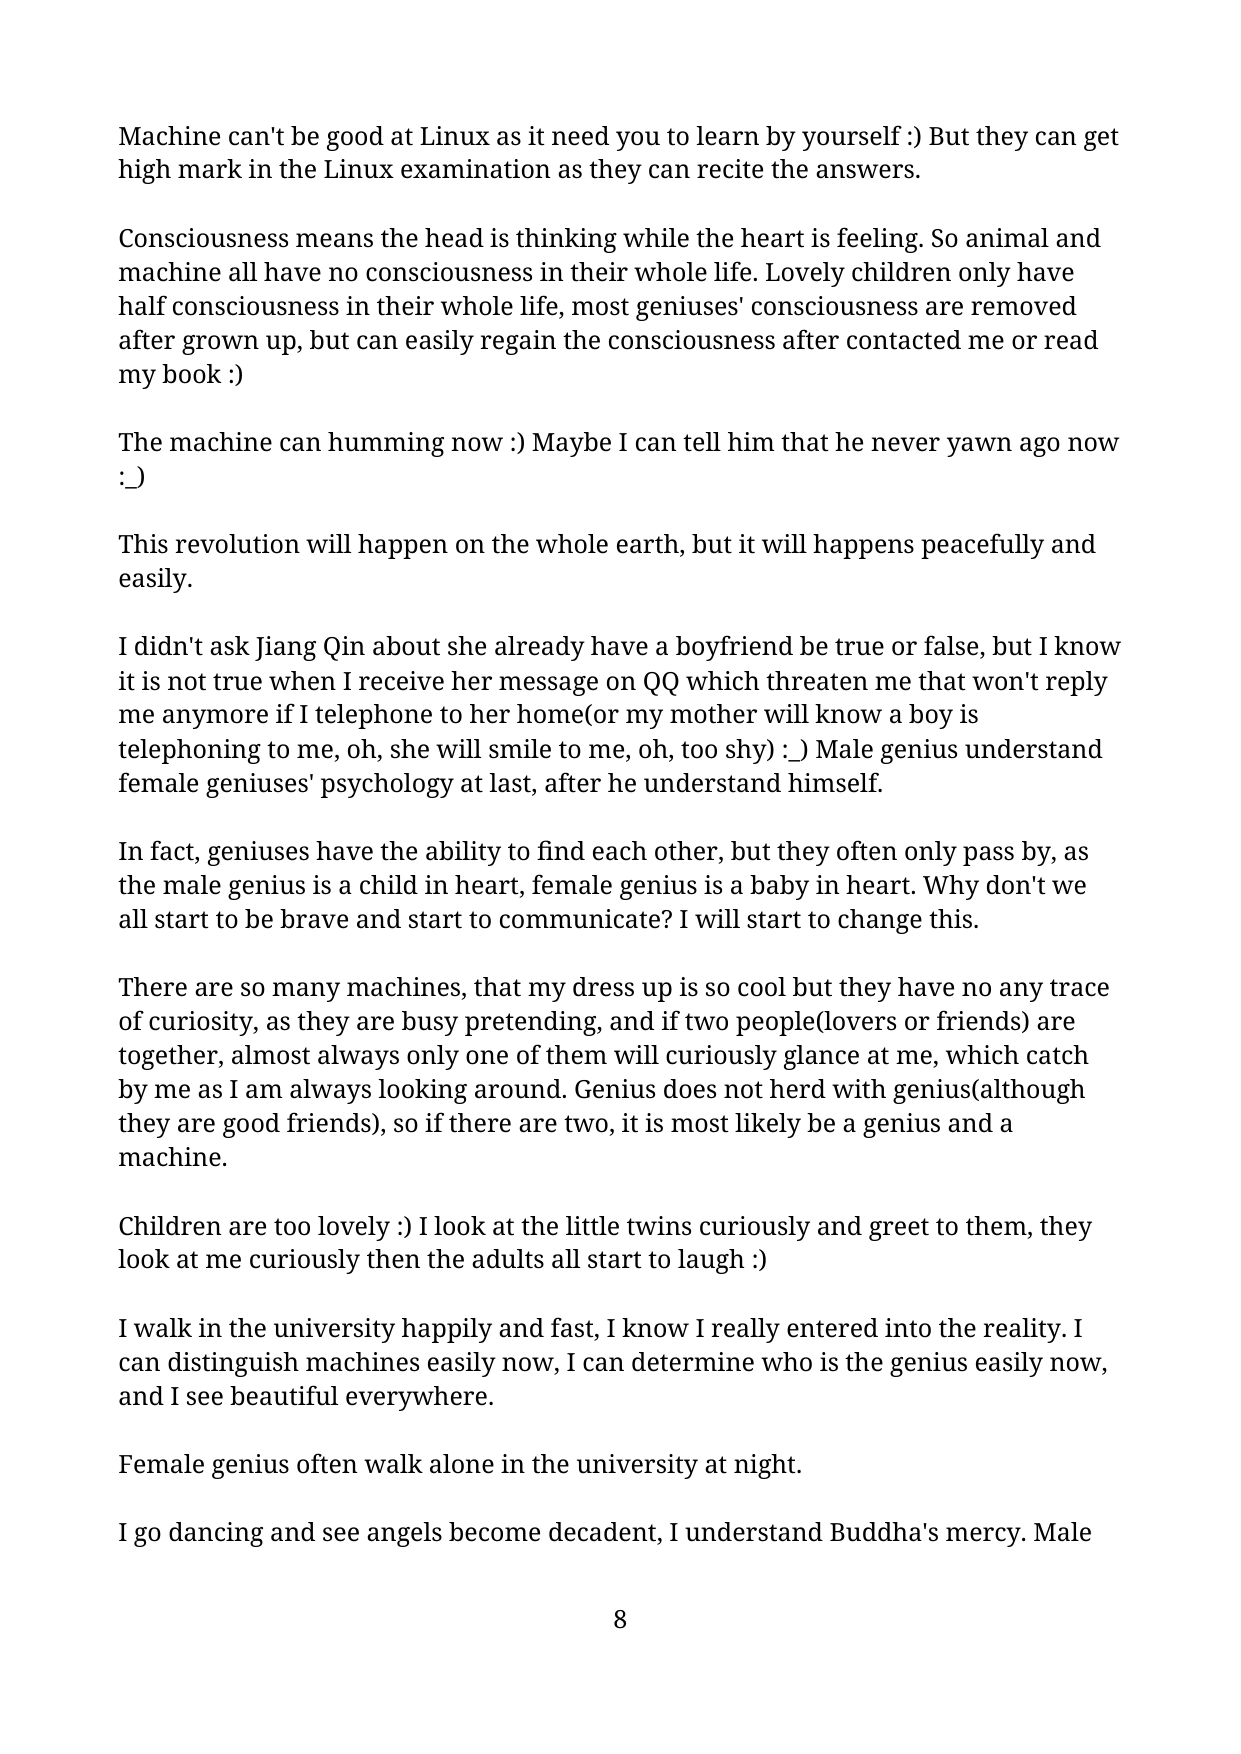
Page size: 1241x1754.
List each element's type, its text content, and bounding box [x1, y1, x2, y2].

text There are so many machines, that my dress up is so cool but they have no any trace of curiosity, as they are busy pretending, and if two people(lovers or friends) are together, almost always only one of them will curiously glance at me, which catch by me as I am always looking around. Genius does not herd with genius(although they are good friends), so if there are two, it is most likely be a genius and a machine. [118, 970, 1122, 1174]
text The machine can humming now :) Maybe I can tell him that he never yawn ago now :_) [118, 425, 1122, 493]
text Children are too lovely :) I look at the little twins curiously and greet to them, they look at me curiously then the adults all start to laugh :) [118, 1208, 1122, 1276]
text Consciousness means the head is thinking while the heart is feeling. So animal and machine all have no consciousness in their whole life. Lovely children only have half consciousness in their whole life, most geniuses' consciousness are removed after grown up, but can easily regain the consciousness after contacted me or read my book :) [118, 220, 1122, 391]
text Machine can't be good at Linux as it need you to learn by yourself :) But they can get high mark in the Linux examination as they can recite the answers. [118, 118, 1122, 186]
text Female genius often walk alone in the university at night. [118, 1447, 1122, 1481]
text I walk in the university happily and fast, I know I really entered into the reality. I can distinguish machines easily now, I can determine who is the genius easily now, and I see beautiful everywhere. [118, 1310, 1122, 1412]
text I go dancing and see angels become decadent, I understand Buddha's mercy. Male [118, 1515, 1122, 1549]
text This revolution will happen on the whole earth, but it will happens peacefully and easily. [118, 527, 1122, 595]
text In fact, geniuses have the ability to find each other, but they often only pass by, as the male genius is a child in heart, female genius is a baby in heart. Why don't we all start to be brave and start to communicate? I will start to change this. [118, 833, 1122, 936]
text I didn't ask Jiang Qin about she already have a boyfriend be true or false, but I know it is not true when I receive her message on QQ which threaten me that won't reply me anymore if I telephone to her home(or my mother will know a boy is telephoning to me, oh, she will smile to me, oh, too shy) :_) Male genius understand female geniuses' psychology at last, after he understand himself. [118, 629, 1122, 799]
